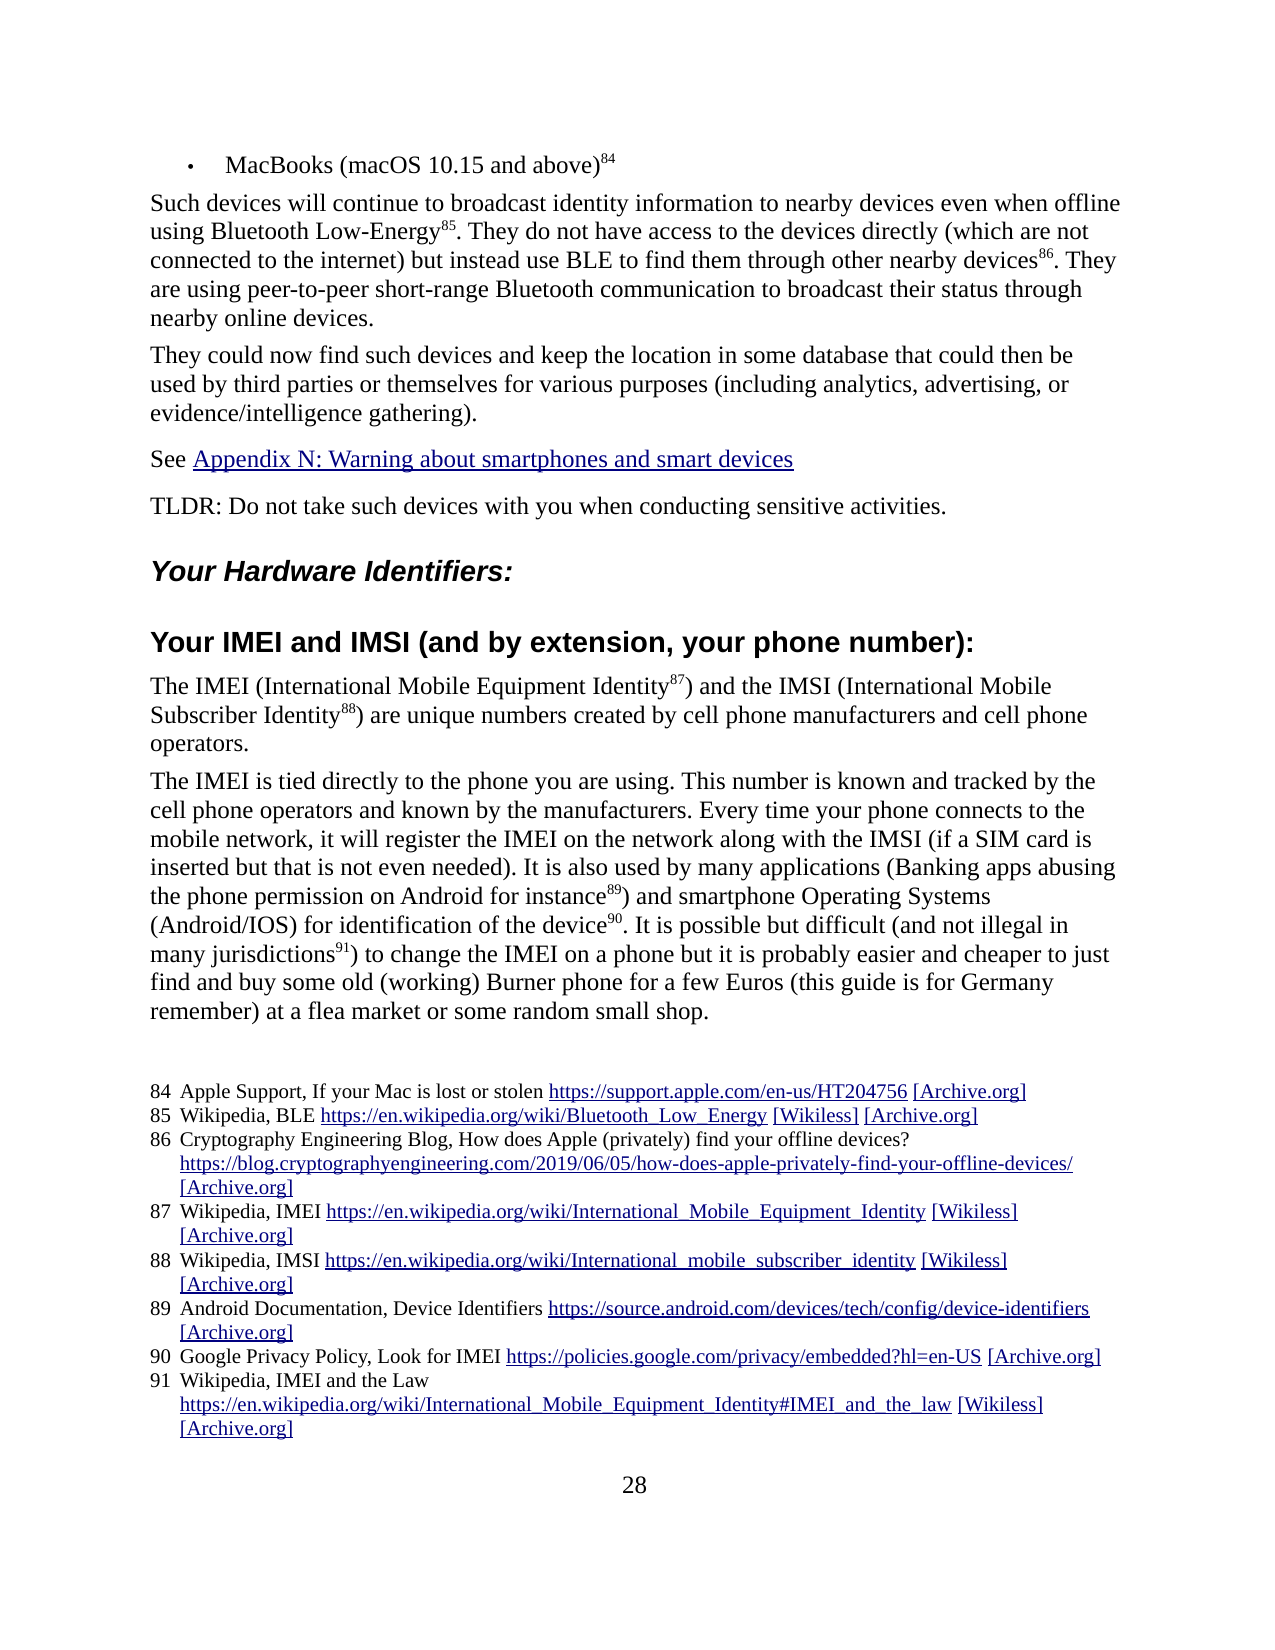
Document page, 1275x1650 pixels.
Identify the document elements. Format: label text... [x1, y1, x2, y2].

text Wikipedia, IMEI https://en.wikipedia.org/wiki/International_Mobile_Equipment_Identity [Wikiless] [Archive.org] [150, 1199, 1125, 1247]
text Wikipedia, IMSI https://en.wikipedia.org/wiki/International_mobile_subscriber_identity [Wikiless] [Archive.org] [150, 1247, 1125, 1296]
text See Appendix N: Warning about smartphones and smart devices [150, 444, 1125, 473]
text Such devices will continue to broadcast identity information to nearby devices even when offline using Bluetooth Low-Energy. They do not have access to the devices directly (which are not connected to the internet) but instead use BLE to find them through other nearby devices. They are using peer-to-peer short-range Bluetooth communication to broadcast their status through nearby online devices. [150, 188, 1125, 331]
text Android Documentation, Device Identifiers https://source.android.com/devices/tech/config/device-identifiers [Archive.org] [150, 1296, 1125, 1344]
text TLDR: Do not take such devices with you when conducting sensitive activities. [150, 491, 1125, 520]
text Wikipedia, IMEI and the Law https://en.wikipedia.org/wiki/International_Mobile_Equipment_Identity#IMEI_and_the_law [Wikiless] [Archive.org] [150, 1368, 1125, 1440]
text Cryptography Engineering Blog, How does Apple (privately) find your offline devices? https://blog.cryptographyengineering.com/2019/06/05/how-does-apple-privately-find-your-offline-devices/ [Archive.org] [150, 1127, 1125, 1199]
text The IMEI (International Mobile Equipment Identity) and the IMSI (International Mobile Subscriber Identity) are unique numbers created by cell phone manufacturers and cell phone operators. [150, 671, 1125, 757]
subtitle Your Hardware Identifiers: [150, 554, 1125, 587]
list MacBooks (macOS 10.15 and above) [187, 150, 1125, 179]
text The IMEI is tied directly to the phone you are using. This number is known and tracked by the cell phone operators and known by the manufacturers. Every time your phone connects to the mobile network, it will register the IMEI on the network along with the IMSI (if a SIM card is inserted but that is not even needed). It is also used by many applications (Banking apps abusing the phone permission on Android for instance) and smartphone Operating Systems (Android/IOS) for identification of the device. It is possible but difficult (and not illegal in many jurisdictions) to change the IMEI on a phone but it is probably easier and cheaper to just find and buy some old (working) Burner phone for a few Euros (this guide is for Germany remember) at a flea market or some random small shop. [150, 766, 1125, 1025]
subtitle Your IMEI and IMSI (and by extension, your phone number): [150, 625, 1125, 658]
text Wikipedia, BLE https://en.wikipedia.org/wiki/Bluetooth_Low_Energy [Wikiless] [Archive.org] [150, 1103, 1125, 1127]
list Apple Support, If your Mac is lost or stolen https://support.apple.com/en-us/HT204756 [Archive.org] [150, 1079, 1125, 1103]
text They could now find such devices and keep the location in some database that could then be used by third parties or themselves for various purposes (including analytics, advertising, or evidence/intelligence gathering). [150, 340, 1125, 427]
text Google Privacy Policy, Look for IMEI https://policies.google.com/privacy/embedded?hl=en-US [Archive.org] [150, 1344, 1125, 1368]
